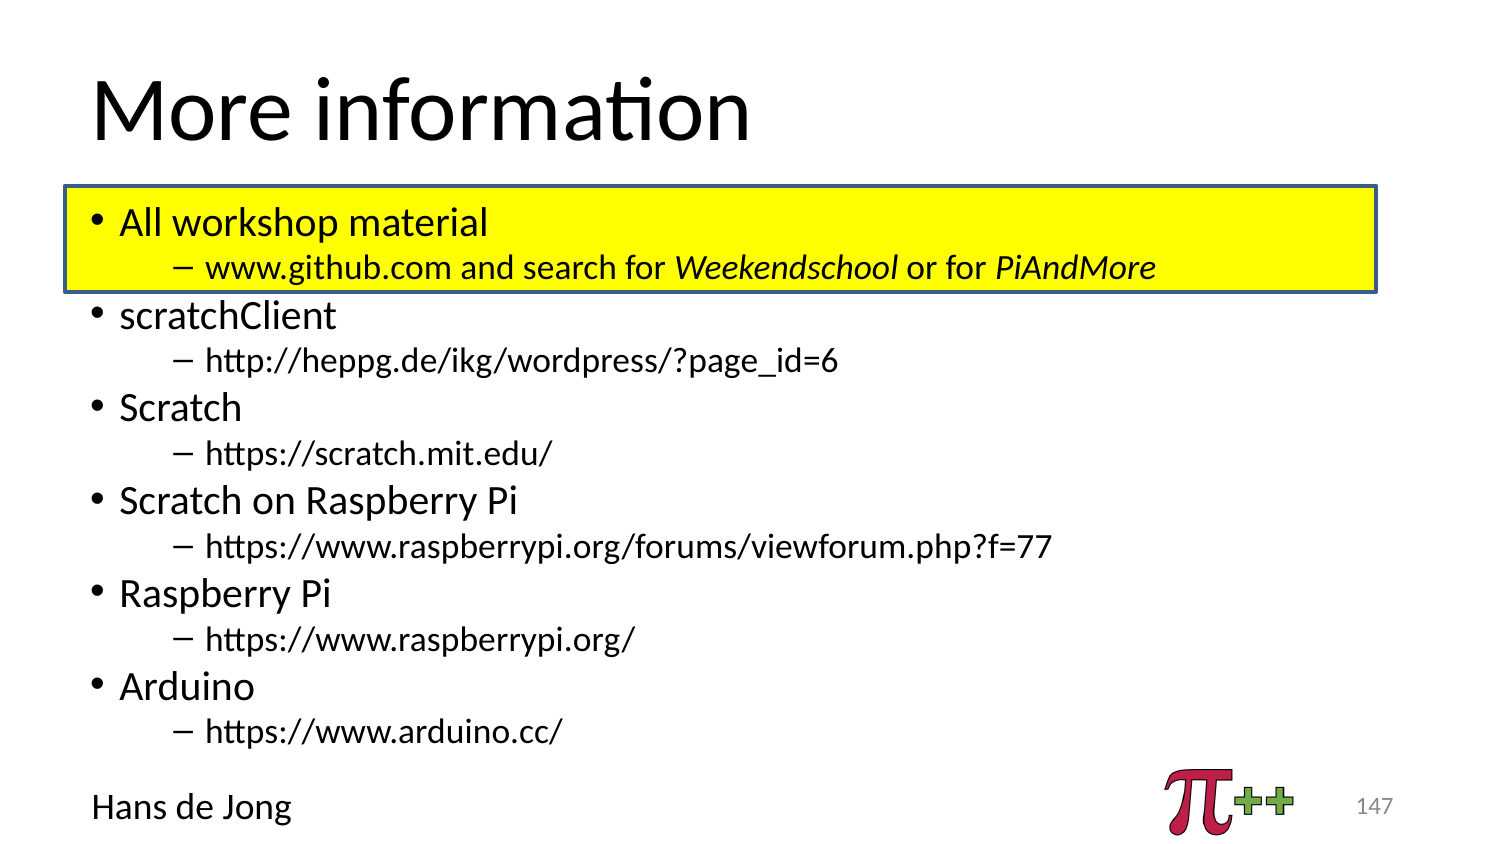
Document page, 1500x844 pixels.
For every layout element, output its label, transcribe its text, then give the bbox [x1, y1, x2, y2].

text_box [65, 186, 1376, 292]
list All workshop material www.github.com and search for Weekendschool or for PiAndMore scratchClient http://heppg.de/ikg/wordpress/?page_id=6 Scratch https://scratch.mit.edu/ Scratch on Raspberry Pi https://www.raspberrypi.org/forums/viewforum.php?f=77 Raspberry Pi https://www.raspberrypi.org/ Arduino https://www.arduino.cc/ [75, 196, 1426, 777]
title More information [75, 33, 1426, 175]
text_box 147 [1340, 782, 1426, 827]
